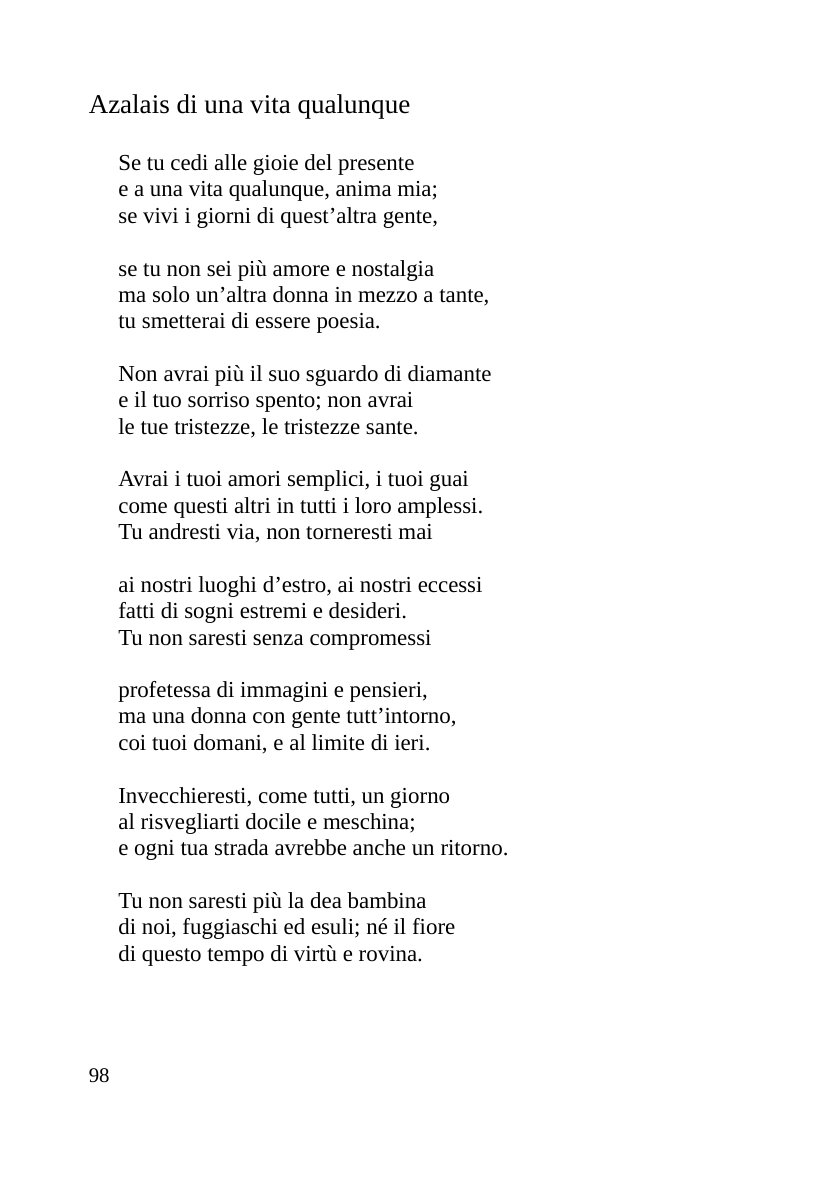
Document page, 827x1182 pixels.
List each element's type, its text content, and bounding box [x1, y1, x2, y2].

text Se tu cedi alle gioie del presente [118, 149, 738, 176]
text fatti di sogni estremi e desideri. [118, 597, 738, 623]
text Non avrai più il suo sguardo di diamante [118, 360, 738, 386]
text e il tuo sorriso spento; non avrai [118, 386, 738, 413]
text di questo tempo di virtù e rovina. [118, 940, 738, 966]
text e a una vita qualunque, anima mia; [118, 176, 738, 202]
text profetessa di immagini e pensieri, [118, 676, 738, 703]
text come questi altri in tutti i loro amplessi. [118, 492, 738, 518]
text Avrai i tuoi amori semplici, i tuoi guai [118, 465, 738, 492]
text al risvegliarti docile e meschina; [118, 808, 738, 834]
text Invecchieresti, come tutti, un giorno [118, 782, 738, 808]
text se vivi i giorni di quest’altra gente, [118, 202, 738, 228]
text ai nostri luoghi d’estro, ai nostri eccessi [118, 571, 738, 597]
text Tu non saresti senza compromessi [118, 623, 738, 650]
text ma solo un’altra donna in mezzo a tante, [118, 281, 738, 307]
text tu smetterai di essere poesia. [118, 307, 738, 334]
text e ogni tua strada avrebbe anche un ritorno. [118, 834, 738, 861]
text Azalais di una vita qualunque [88, 88, 738, 120]
text di noi, fuggiaschi ed esuli; né il fiore [118, 913, 738, 940]
text ma una donna con gente tutt’intorno, [118, 703, 738, 729]
text coi tuoi domani, e al limite di ieri. [118, 729, 738, 755]
text se tu non sei più amore e nostalgia [118, 254, 738, 281]
text Tu non saresti più la dea bambina [118, 887, 738, 913]
text le tue tristezze, le tristezze sante. [118, 413, 738, 439]
text Tu andresti via, non torneresti mai [118, 518, 738, 544]
